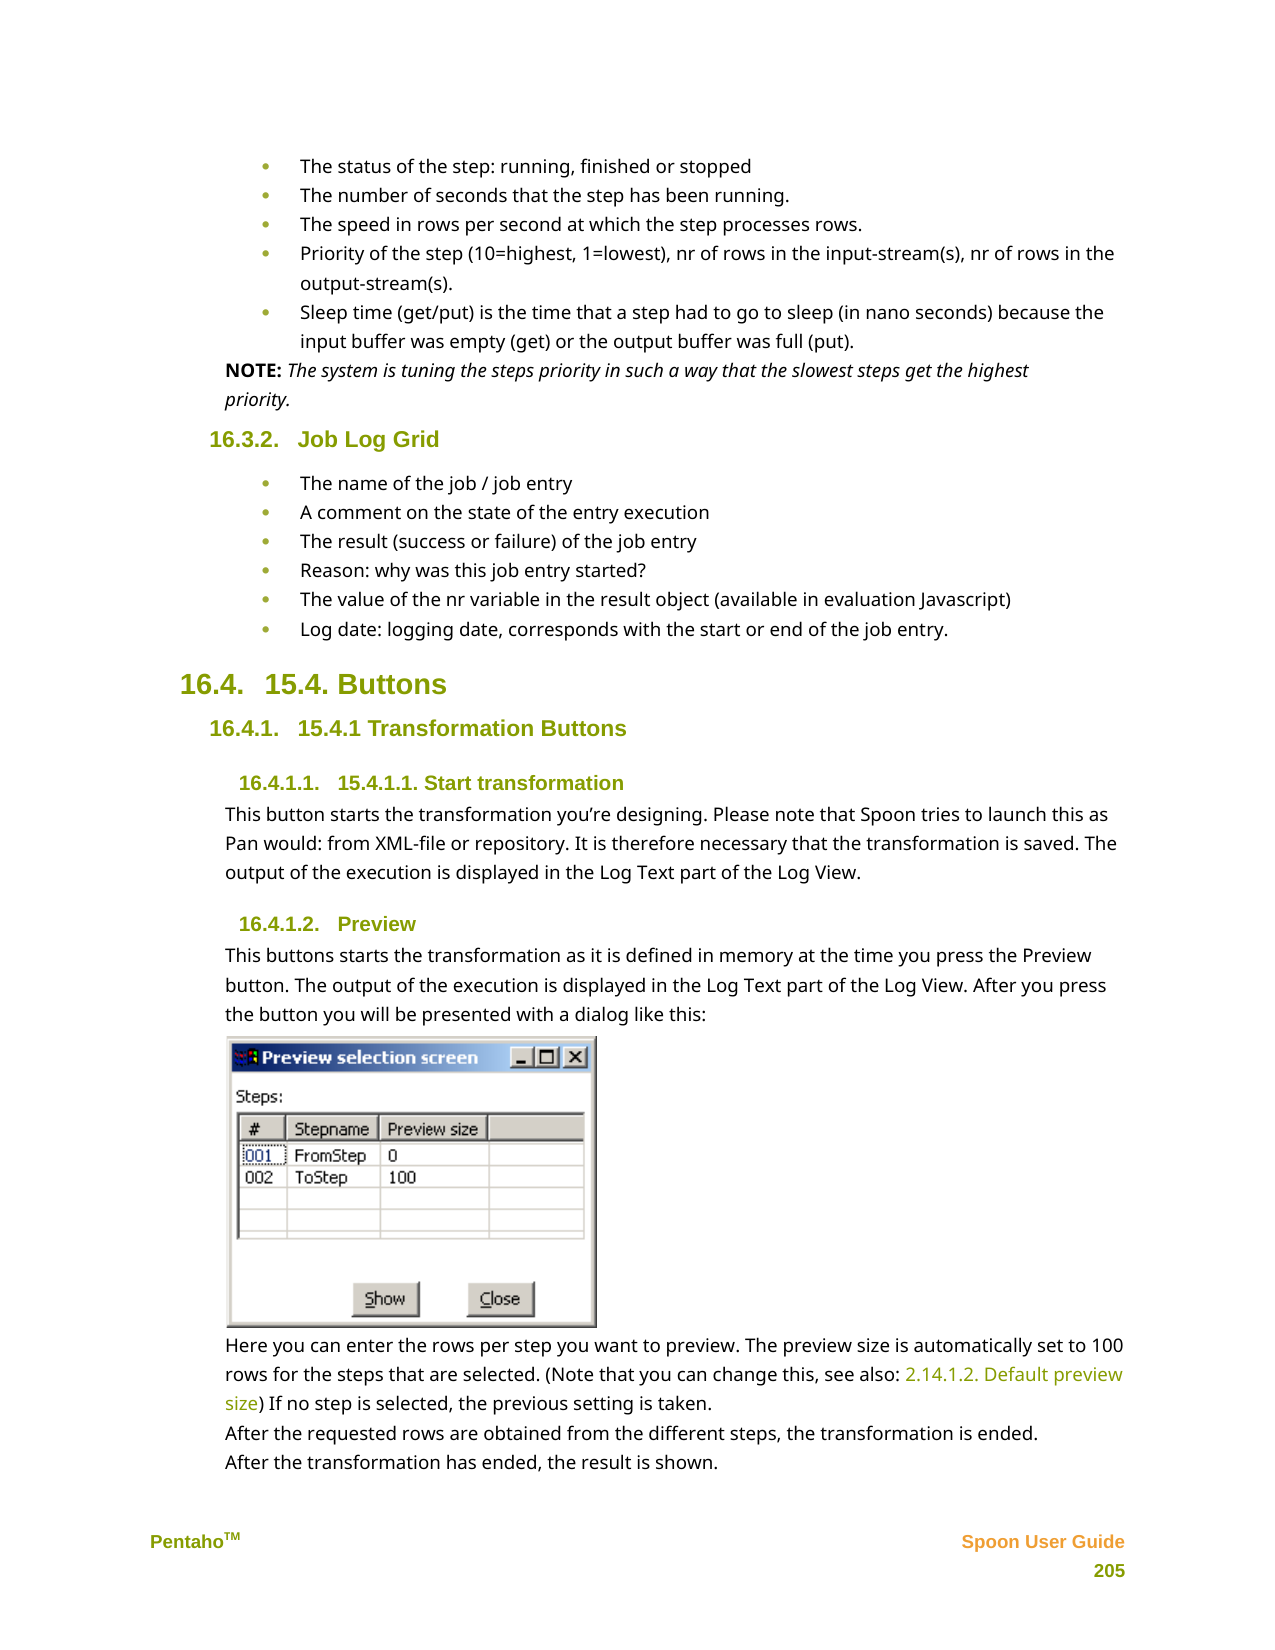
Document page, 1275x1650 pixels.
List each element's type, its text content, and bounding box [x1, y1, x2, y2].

list The status of the step: running, finished or stopped [262, 150, 1125, 179]
list The name of the job / job entry [262, 467, 1125, 496]
text This buttons starts the transformation as it is defined in memory at the time you press the Preview button. The output of the execution is displayed in the Log Text part of the Log View. After you press the button you will be presented with a dialog like this: [225, 939, 1125, 1027]
list Reason: why was this job entry started? [262, 554, 1125, 583]
text Here you can enter the rows per step you want to preview. The preview size is automatically set to 100 rows for the steps that are selected. (Note that you can change this, see also: 2.14.1.2. Default preview size) If no step is selected, the previous setting is taken. [225, 1027, 1125, 1417]
text After the transformation has ended, the result is shown. [225, 1446, 1125, 1475]
subtitle Job Log Grid [209, 419, 1125, 454]
list Log date: logging date, corresponds with the start or end of the job entry. [262, 613, 1125, 642]
text After the requested rows are obtained from the different steps, the transformation is ended. [225, 1417, 1125, 1446]
subtitle Preview [239, 904, 1125, 939]
text This button starts the transformation you’re designing. Please note that Spoon tries to launch this as Pan would: from XML-file or repository. It is therefore necessary that the transformation is saved. The output of the execution is displayed in the Log Text part of the Log View. [225, 798, 1125, 885]
list Priority of the step (10=highest, 1=lowest), nr of rows in the input-stream(s), nr of rows in the output-stream(s). [262, 237, 1125, 296]
text NOTE: The system is tuning the steps priority in such a way that the slowest steps get the highest [225, 354, 1125, 383]
list The result (success or failure) of the job entry [262, 525, 1125, 554]
subtitle 15.4.1 Transformation Buttons [209, 709, 1125, 743]
list The speed in rows per second at which the step processes rows. [262, 208, 1125, 237]
list The number of seconds that the step has been running. [262, 179, 1125, 208]
subtitle 15.4.1.1. Start transformation [239, 762, 1125, 797]
list Sleep time (get/put) is the time that a step had to go to sleep (in nano seconds) because the input buffer was empty (get) or the output buffer was full (put). [262, 296, 1125, 354]
list A comment on the state of the entry execution [262, 496, 1125, 525]
list The value of the nr variable in the result object (available in evaluation Javascript) [262, 583, 1125, 613]
subtitle 15.4. Buttons [179, 667, 1125, 702]
text priority. [225, 383, 1125, 412]
